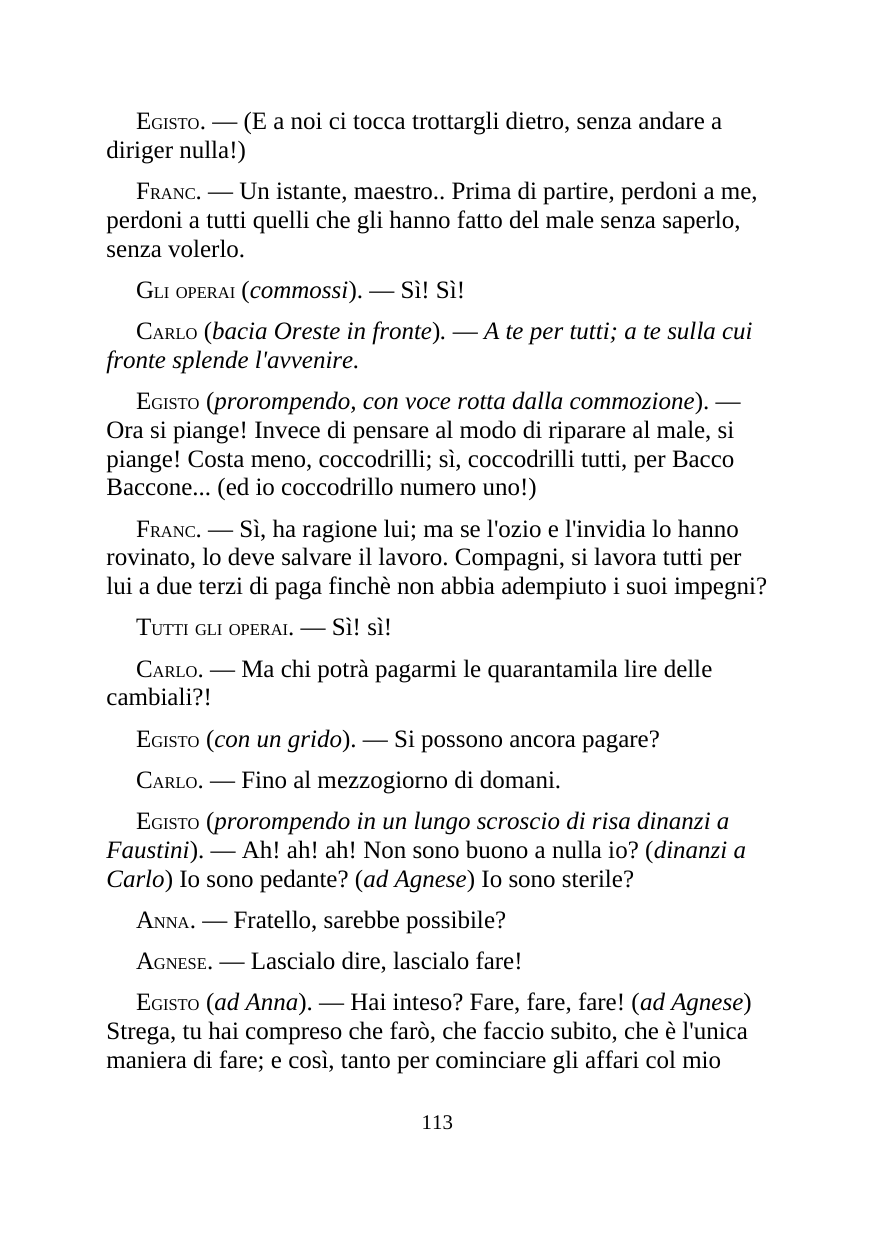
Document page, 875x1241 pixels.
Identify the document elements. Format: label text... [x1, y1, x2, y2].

text Egisto (prorompendo, con voce rotta dalla commozione). ― Ora si piange! Invece di pensare al modo di riparare al male, si piange! Costa meno, coccodrilli; sì, coccodrilli tutti, per Bacco Baccone... (ed io coccodrillo numero uno!) [106, 386, 768, 501]
text Egisto (ad Anna). ― Hai inteso? Fare, fare, fare! (ad Agnese) Strega, tu hai compreso che farò, che faccio subito, che è l'unica maniera di fare; e così, tanto per cominciare gli affari col mio [106, 987, 768, 1074]
text Carlo (bacia Oreste in fronte). ― A te per tutti; a te sulla cui fronte splende l'avvenire. [106, 316, 768, 374]
text Agnese. ― Lascialo dire, lascialo fare! [106, 946, 768, 975]
text Franc. ― Sì, ha ragione lui; ma se l'ozio e l'invidia lo hanno rovinato, lo deve salvare il lavoro. Compagni, si lavora tutti per lui a due terzi di paga finchè non abbia adempiuto i suoi impegni? [106, 514, 768, 600]
text Carlo. ― Ma chi potrà pagarmi le quarantamila lire delle cambiali?! [106, 654, 768, 711]
text Carlo. ― Fino al mezzogiorno di domani. [106, 765, 768, 794]
text Anna. ― Fratello, sarebbe possibile? [106, 905, 768, 934]
text Egisto (prorompendo in un lungo scroscio di risa dinanzi a Faustini). ― Ah! ah! ah! Non sono buono a nulla io? (dinanzi a Carlo) Io sono pedante? (ad Agnese) Io sono sterile? [106, 806, 768, 892]
text Tutti gli operai. ― Sì! sì! [106, 612, 768, 641]
text Egisto. ― (E a noi ci tocca trottargli dietro, senza andare a diriger nulla!) [106, 106, 768, 164]
text Gli operai (commossi). ― Sì! Sì! [106, 275, 768, 304]
text Franc. ― Un istante, maestro.. Prima di partire, perdoni a me, perdoni a tutti quelli che gli hanno fatto del male senza saperlo, senza volerlo. [106, 176, 768, 262]
text Egisto (con un grido). ― Si possono ancora pagare? [106, 724, 768, 752]
